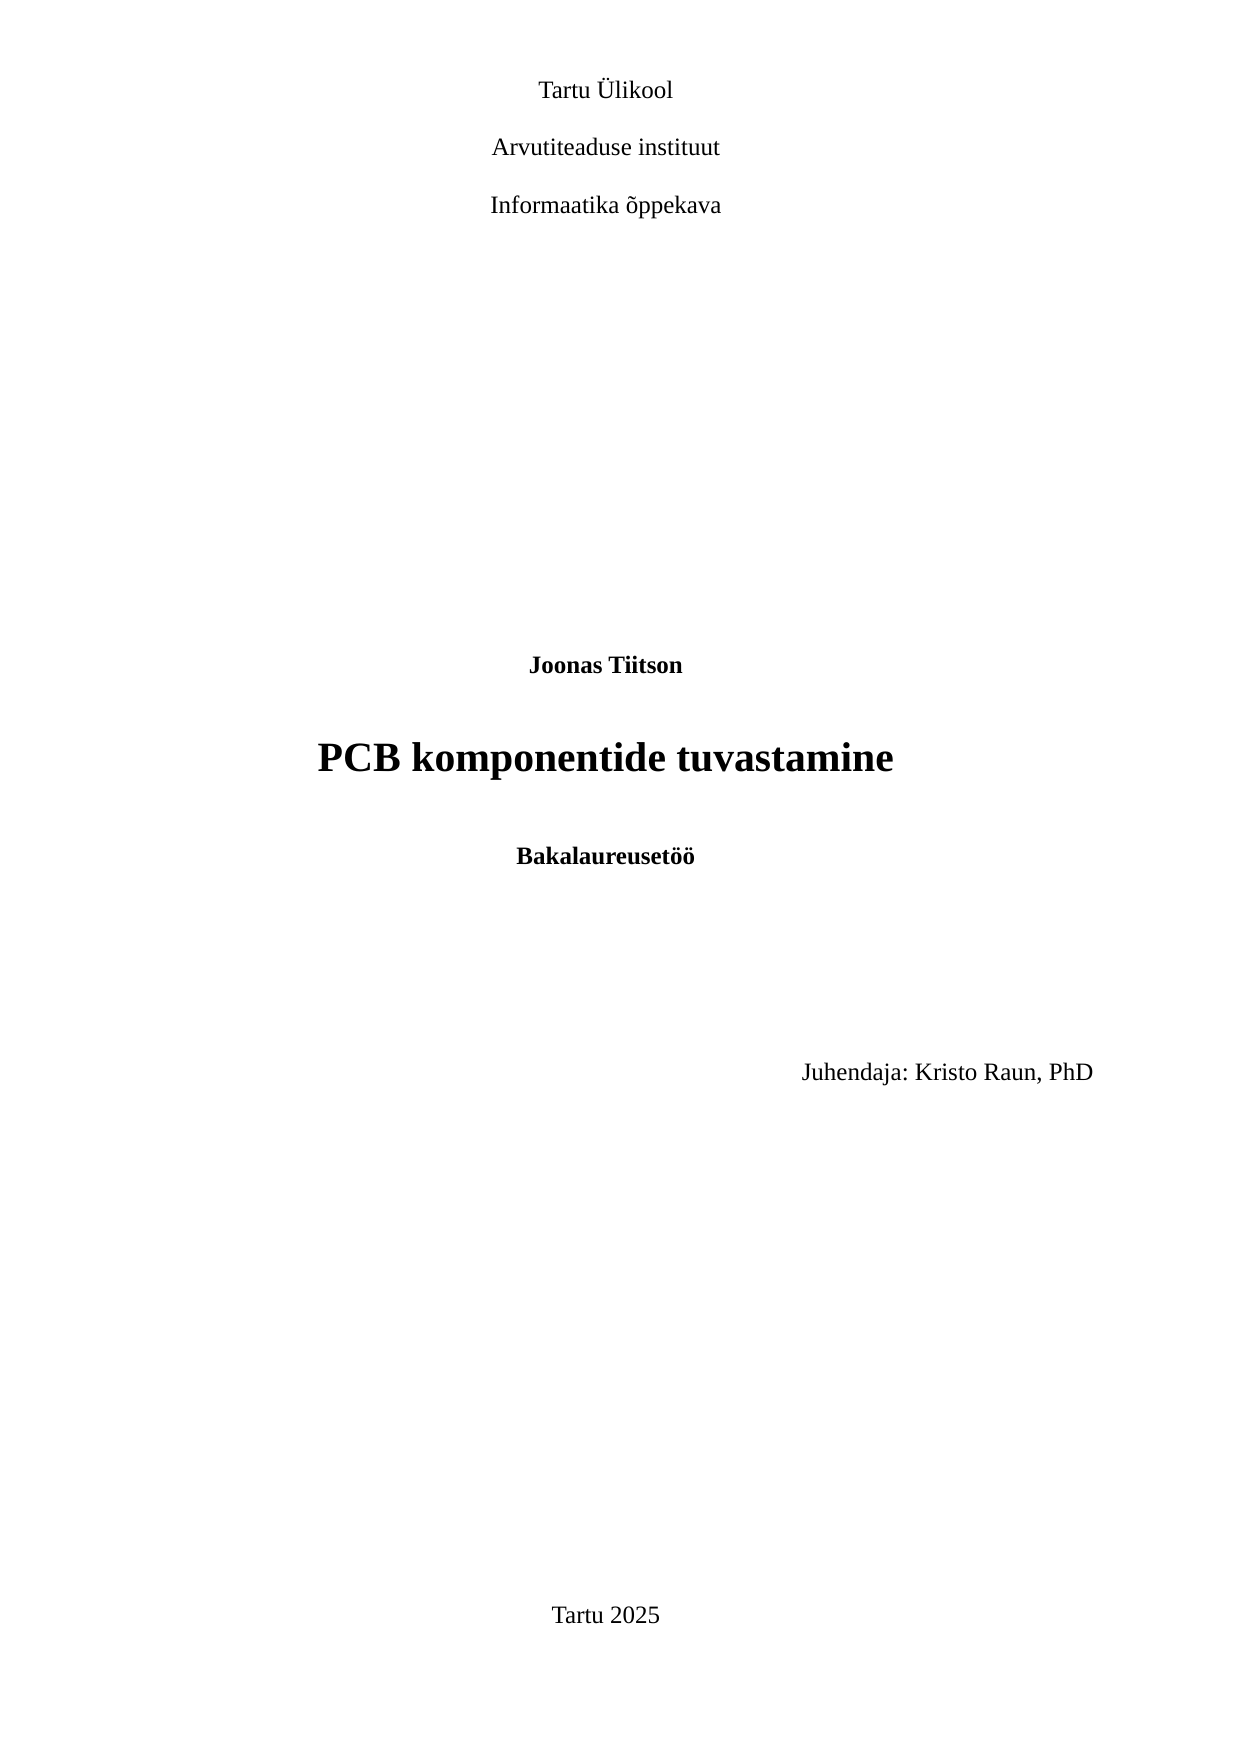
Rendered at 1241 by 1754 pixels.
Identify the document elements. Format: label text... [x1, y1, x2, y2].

text Tartu Ülikool [118, 75, 1093, 104]
text Informaatika õppekava [118, 190, 1093, 219]
title PCB komponentide tuvastamine [118, 732, 1093, 780]
text Joonas Tiitson [118, 650, 1093, 679]
text Juhendaja: Kristo Raun, PhD [118, 1057, 1093, 1086]
text Bakalaureusetöö [118, 841, 1093, 869]
text Arvutiteaduse instituut [118, 132, 1093, 161]
